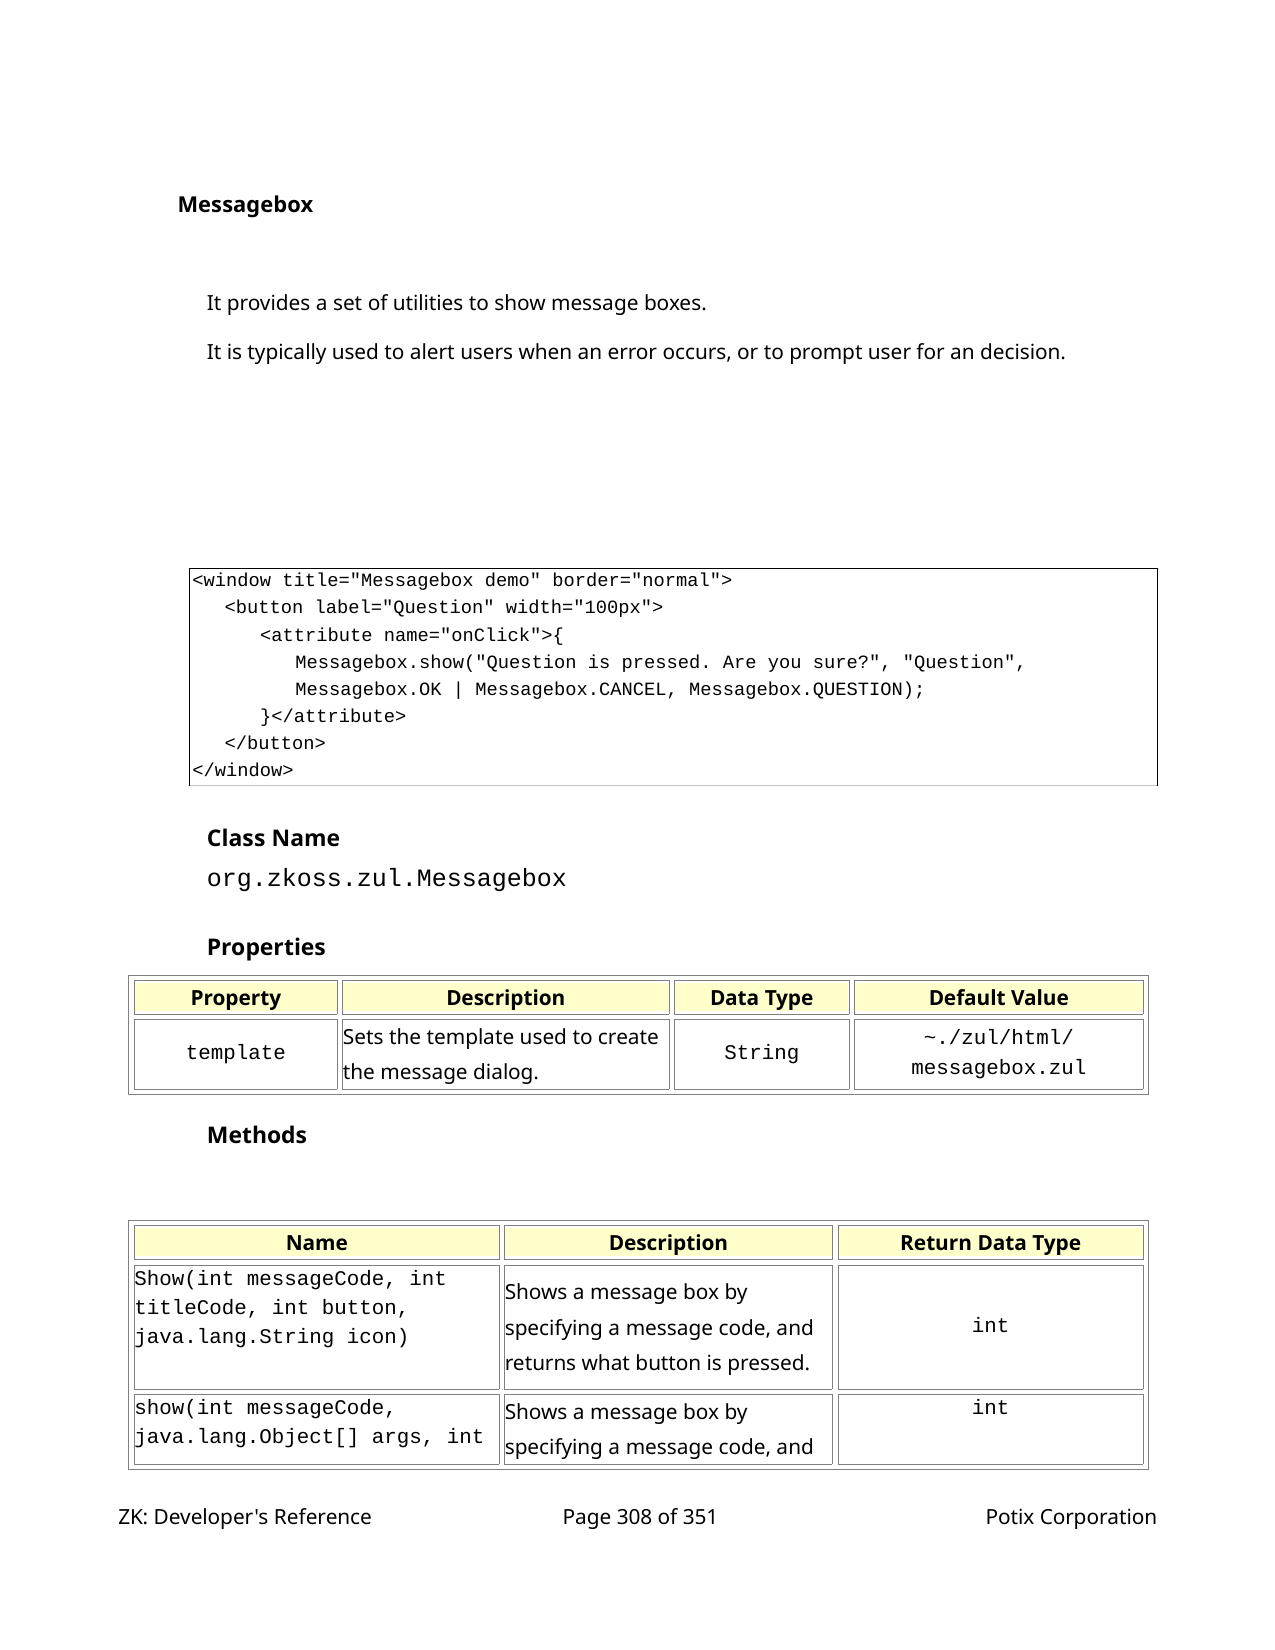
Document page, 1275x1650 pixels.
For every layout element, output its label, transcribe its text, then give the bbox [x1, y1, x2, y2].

table_header Property [131, 976, 340, 1014]
table_header Data Type [672, 976, 851, 1014]
table_header Default Value [851, 976, 1146, 1014]
table_cell String [672, 1014, 851, 1089]
table_cell ~./zul/html/messagebox.zul [851, 1014, 1146, 1089]
subtitle Class Name [207, 822, 1157, 853]
text <attribute name="onClick">{ [190, 622, 1157, 647]
table_cell Show(int messageCode, int titleCode, int button, java.lang.String icon) [131, 1259, 502, 1389]
table_cell Shows a message box by specifying a message code, and [502, 1389, 835, 1463]
subtitle Properties [207, 931, 1157, 962]
table_cell show(int messageCode, java.lang.Object[] args, int [131, 1389, 502, 1463]
text Messagebox.show("Question is pressed. Are you sure?", "Question", [190, 649, 1157, 674]
table_cell Shows a message box by specifying a message code, and returns what button is pressed. [502, 1259, 835, 1389]
text It provides a set of utilities to show message boxes. [207, 288, 1157, 317]
table_cell template [131, 1014, 340, 1089]
subtitle Methods [207, 1119, 1157, 1150]
text It is typically used to alert users when an error occurs, or to prompt user for an decision. [207, 337, 1157, 365]
table_cell int [835, 1389, 1146, 1463]
table_header Name [131, 1221, 502, 1259]
text </window> [190, 758, 1157, 785]
table_cell int [835, 1259, 1146, 1389]
text <window title="Messagebox demo" border="normal"> [190, 569, 1157, 592]
text </button> [190, 731, 1157, 755]
text Messagebox.OK | Messagebox.CANCEL, Messagebox.QUESTION); [190, 677, 1157, 701]
text org.zkoss.zul.Messagebox [207, 866, 1157, 894]
text <button label="Question" width="100px"> [190, 595, 1157, 619]
subtitle Messagebox [177, 189, 1157, 219]
table_header Return Data Type [835, 1221, 1146, 1259]
table_header Description [502, 1221, 835, 1259]
table_header Description [340, 976, 672, 1014]
table_cell Sets the template used to create the message dialog. [340, 1014, 672, 1089]
text }</attribute> [190, 704, 1157, 728]
